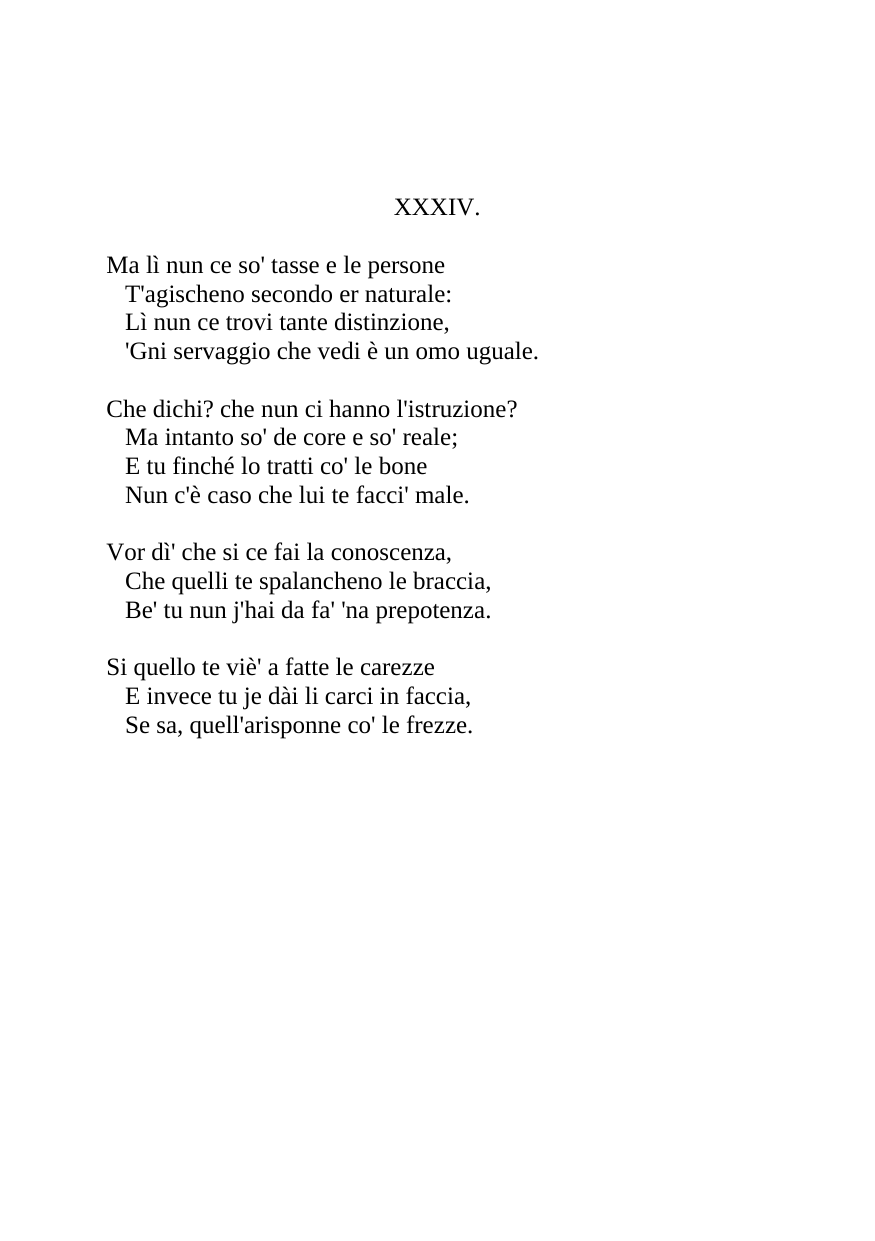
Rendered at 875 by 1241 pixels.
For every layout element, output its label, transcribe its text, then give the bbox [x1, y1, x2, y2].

text T'agischeno secondo er naturale: [125, 279, 768, 307]
text Be' tu nun j'hai da fa' 'na prepotenza. [125, 595, 768, 624]
text Lì nun ce trovi tante distinzione, [125, 307, 768, 336]
text XXXIV. [106, 192, 768, 221]
text Che dichi? che nun ci hanno l'istruzione? [106, 394, 768, 422]
text Se sa, quell'arisponne co' le frezze. [125, 710, 768, 739]
text 'Gni servaggio che vedi è un omo uguale. [125, 336, 768, 365]
text E tu finché lo tratti co' le bone [125, 451, 768, 480]
text Si quello te viè' a fatte le carezze [106, 652, 768, 681]
text Che quelli te spalancheno le braccia, [125, 566, 768, 595]
text Ma lì nun ce so' tasse e le persone [106, 250, 768, 279]
text Nun c'è caso che lui te facci' male. [125, 480, 768, 509]
text Ma intanto so' de core e so' reale; [125, 422, 768, 451]
text Vor dì' che si ce fai la conoscenza, [106, 537, 768, 566]
text E invece tu je dài li carci in faccia, [125, 681, 768, 710]
